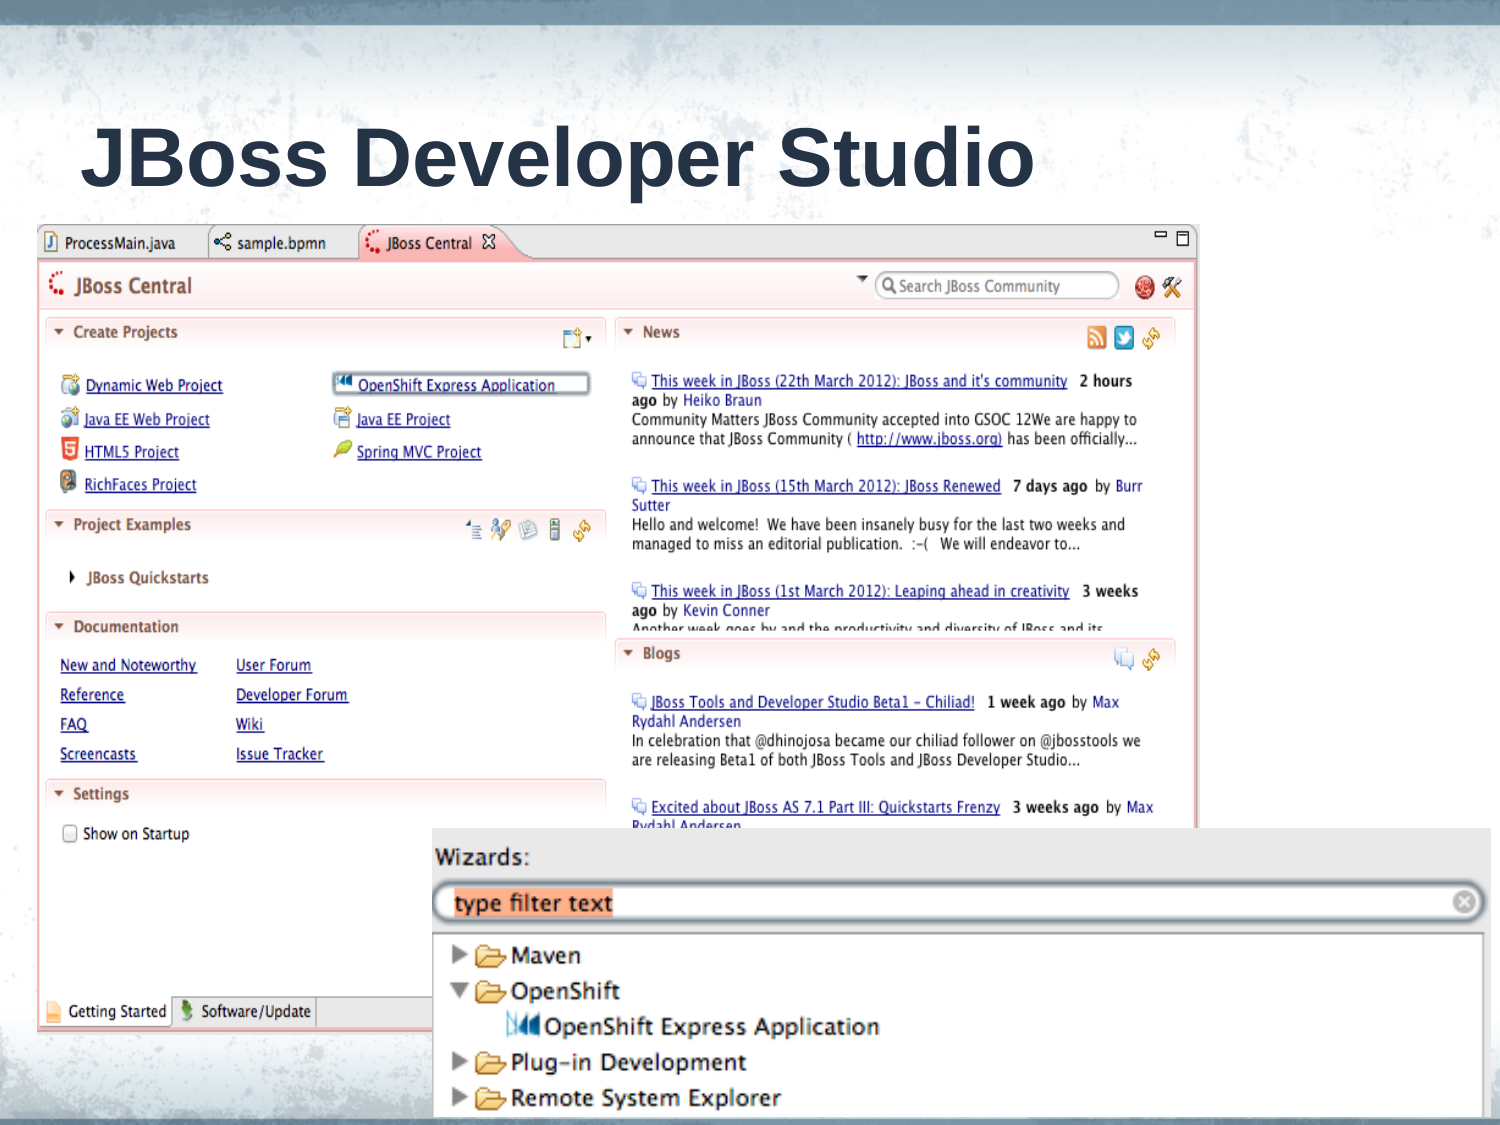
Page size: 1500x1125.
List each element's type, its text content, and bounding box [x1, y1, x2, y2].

picture [0, 0, 1500, 1125]
title JBoss Developer Studio [65, 35, 1341, 271]
